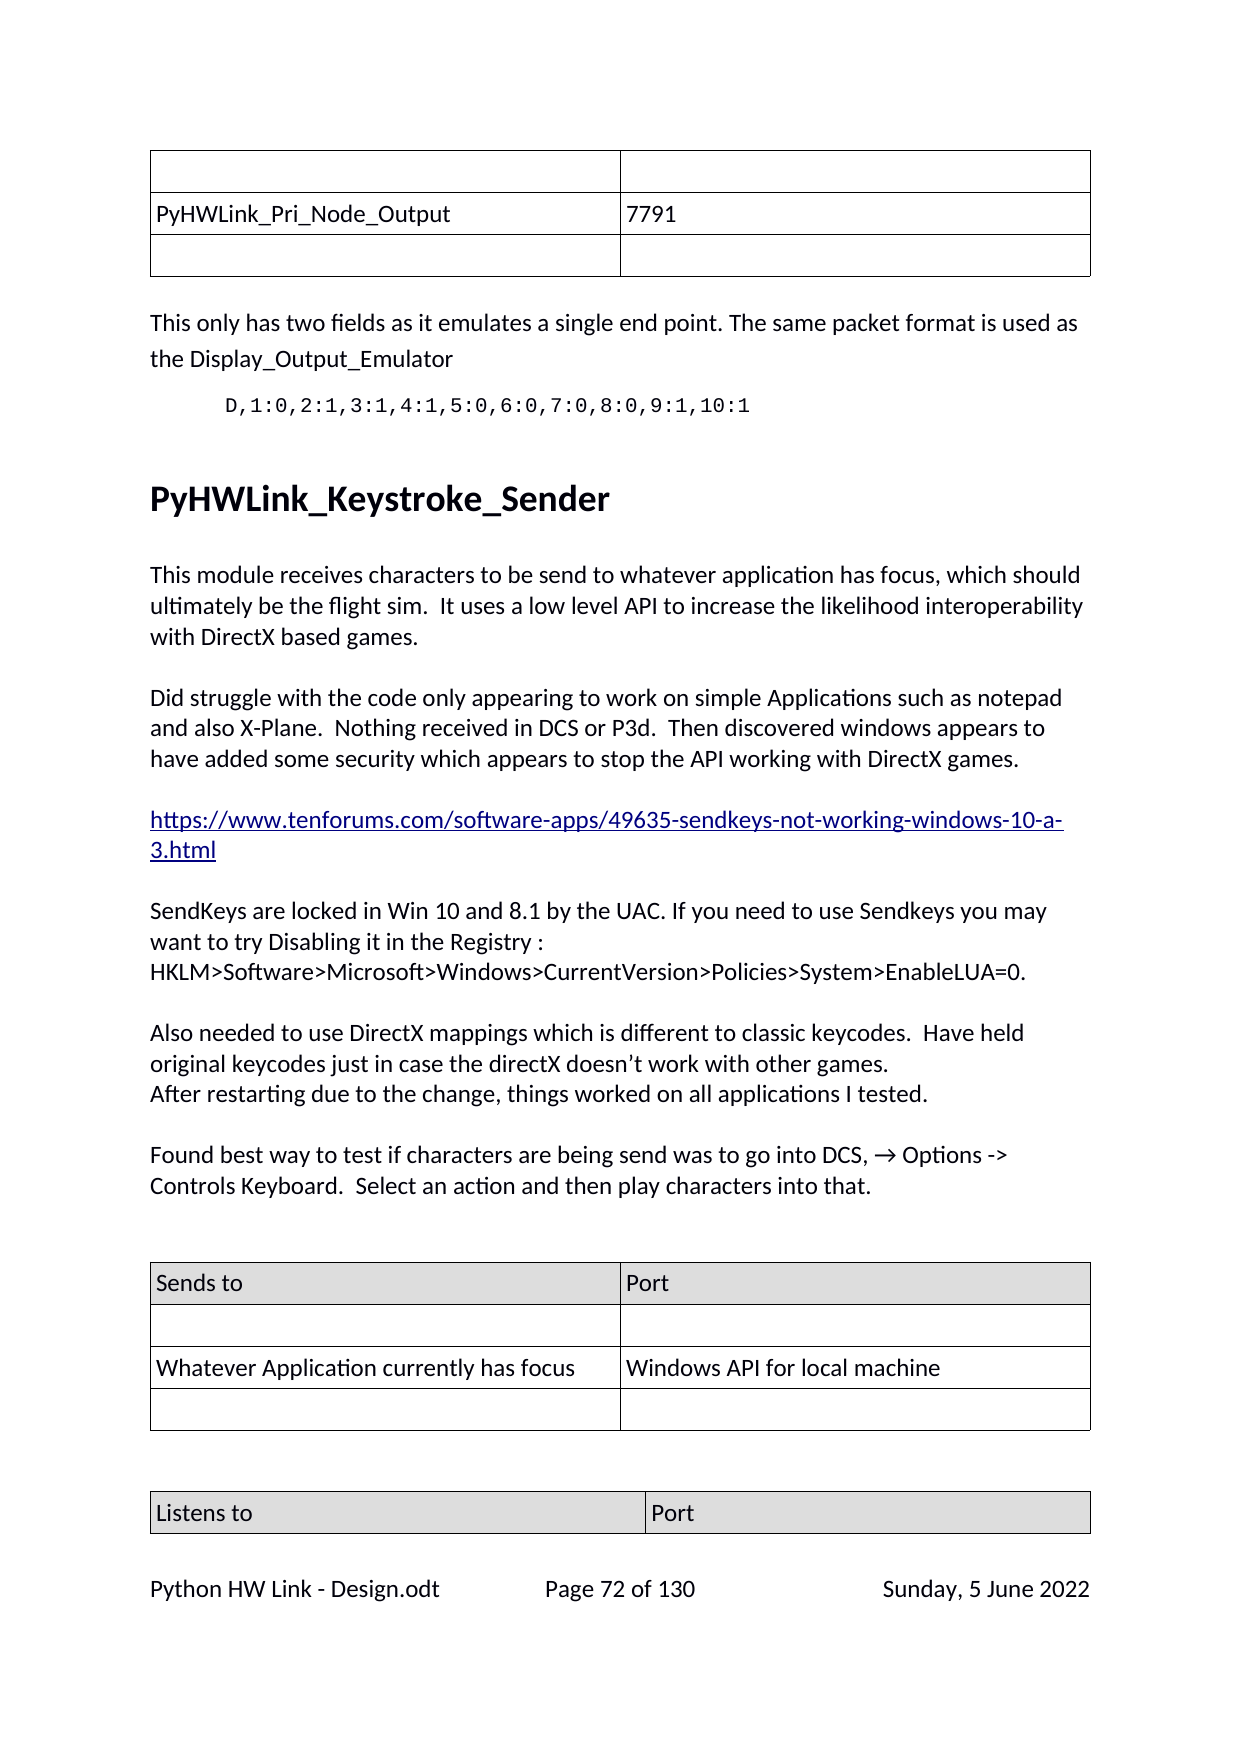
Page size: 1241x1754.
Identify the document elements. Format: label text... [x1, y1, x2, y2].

table_cell Windows API for local machine [621, 1347, 1090, 1388]
table_cell [151, 1389, 620, 1430]
text This only has two fields as it emulates a single end point. The same packet format is used as the Display_Output_Emulator [150, 307, 1090, 374]
table_cell PyHWLink_Pri_Node_Output [151, 193, 620, 234]
table_cell [151, 151, 620, 192]
text Also needed to use DirectX mappings which is different to classic keycodes. Have held original keycodes just in case the directX doesn’t work with other games. [150, 1017, 1090, 1078]
table_cell [621, 151, 1090, 192]
table_cell [151, 235, 620, 276]
table_cell [621, 1305, 1090, 1346]
table_cell Whatever Application currently has focus [151, 1347, 620, 1388]
text After restarting due to the change, things worked on all applications I tested. [150, 1078, 1090, 1109]
text SendKeys are locked in Win 10 and 8.1 by the UAC. If you need to use Sendkeys you may want to try Disabling it in the Registry : [150, 895, 1090, 956]
text This module receives characters to be send to whatever application has focus, which should ultimately be the flight sim. It uses a low level API to increase the likelihood interoperability with DirectX based games. [150, 560, 1090, 651]
subtitle PyHWLink_Keystroke_Sender [150, 475, 1090, 521]
text HKLM>Software>Microsoft>Windows>CurrentVersion>Policies>System>EnableLUA=0. [150, 956, 1090, 987]
table_cell [151, 1305, 620, 1346]
table_header Port [621, 1263, 1090, 1304]
table_header Sends to [151, 1263, 620, 1304]
table_header Listens to [151, 1492, 645, 1533]
text Found best way to test if characters are being send was to go into DCS, → Options -> Controls Keyboard. Select an action and then play characters into that. [150, 1139, 1090, 1201]
table_cell [621, 1389, 1090, 1430]
table_cell [621, 235, 1090, 276]
table_cell 7791 [621, 193, 1090, 234]
text Did struggle with the code only appearing to work on simple Applications such as notepad and also X-Plane. Nothing received in DCS or P3d. Then discovered windows appears to have added some security which appears to stop the API working with DirectX games. [150, 682, 1090, 773]
table_header Port [646, 1492, 1090, 1533]
text D,1:0,2:1,3:1,4:1,5:0,6:0,7:0,8:0,9:1,10:1 [225, 394, 1090, 418]
text https://www.tenforums.com/software-apps/49635-sendkeys-not-working-windows-10-a-3.html [150, 804, 1090, 865]
